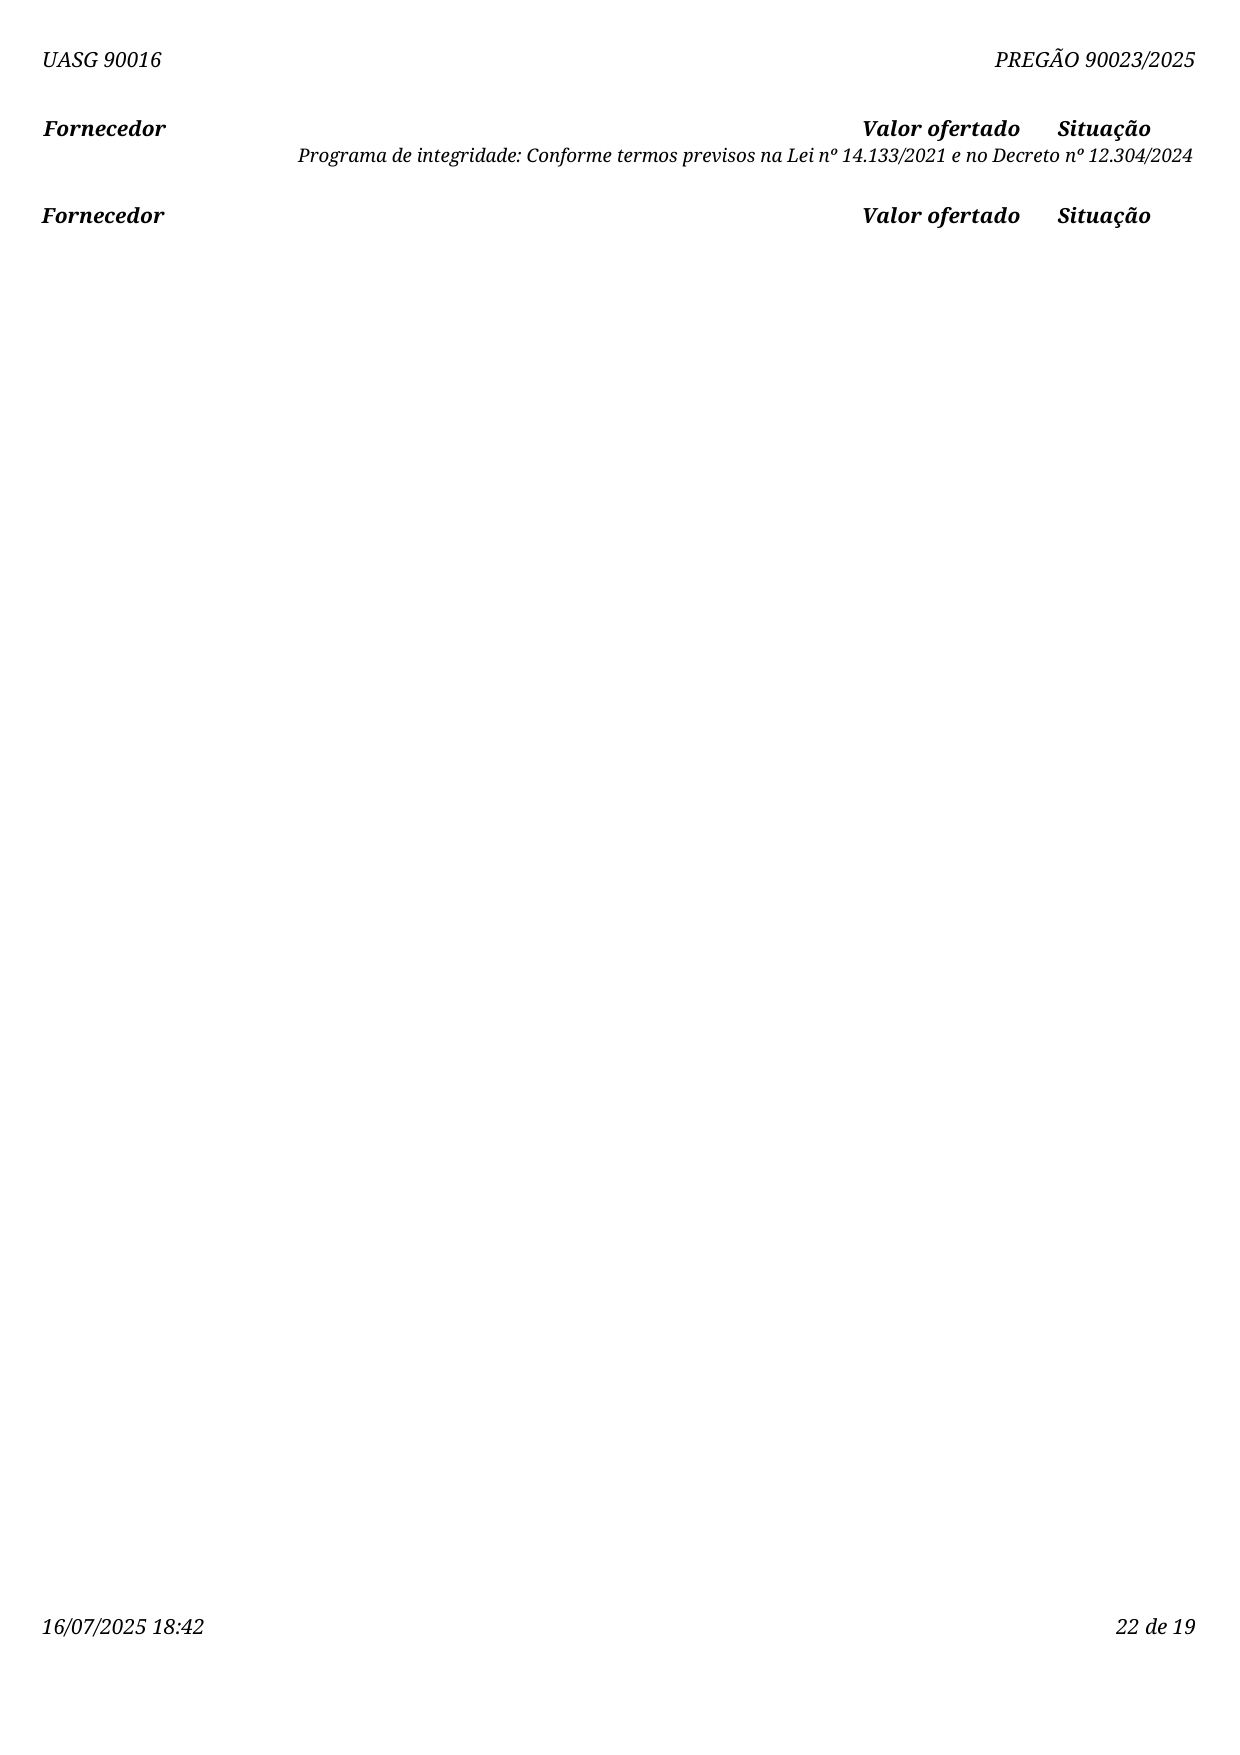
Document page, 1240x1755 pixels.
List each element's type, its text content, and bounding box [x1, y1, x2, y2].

text Fornecedor Valor ofertado Situação [42, 201, 1198, 230]
text Programa de integridade: Conforme termos previsos na Lei nº 14.133/2021 e no Decreto nº 12.304/2024 [42, 142, 1195, 168]
